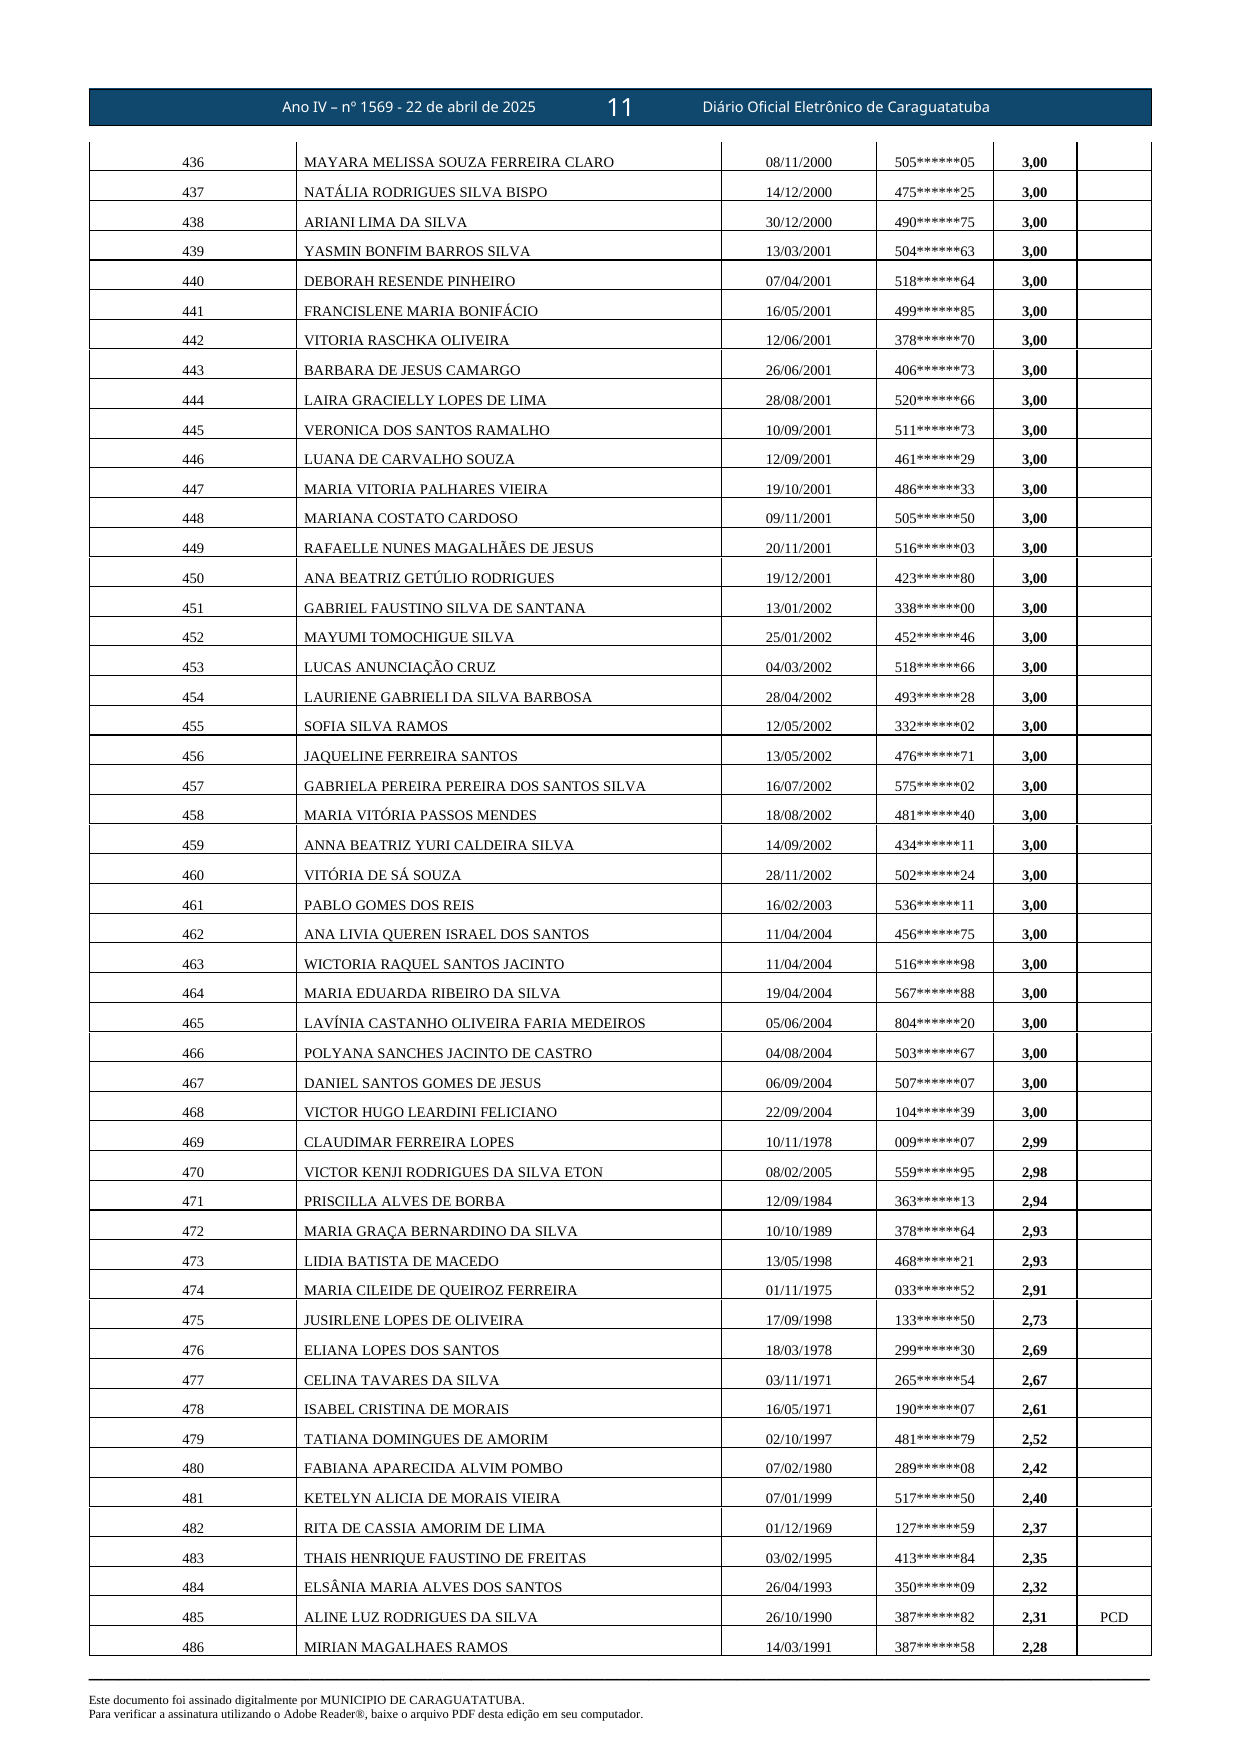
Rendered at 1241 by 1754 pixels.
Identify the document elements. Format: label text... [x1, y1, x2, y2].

table_cell [1078, 1418, 1151, 1447]
table_cell 2,91 [994, 1270, 1076, 1298]
table_cell THAIS HENRIQUE FAUSTINO DE FREITAS [297, 1537, 721, 1566]
table_cell LIDIA BATISTA DE MACEDO [297, 1240, 721, 1269]
table_cell [1078, 528, 1151, 556]
table_cell [1078, 825, 1151, 853]
table_cell WICTORIA RAQUEL SANTOS JACINTO [297, 943, 721, 972]
table_cell 3,00 [994, 261, 1076, 289]
table_cell 25/01/2002 [722, 617, 876, 645]
table_cell 443 [90, 350, 296, 378]
table_cell MARIA VITÓRIA PASSOS MENDES [297, 795, 721, 823]
table_cell MAYARA MELISSA SOUZA FERREIRA CLARO [297, 142, 721, 170]
table_cell 448 [90, 498, 296, 527]
table_cell 481******79 [877, 1418, 993, 1447]
table_cell 3,00 [994, 646, 1076, 675]
table_cell 28/11/2002 [722, 854, 876, 883]
table_cell 499******85 [877, 290, 993, 319]
table_cell 486 [90, 1626, 296, 1655]
table_cell 28/04/2002 [722, 676, 876, 705]
table_cell ELSÂNIA MARIA ALVES DOS SANTOS [297, 1567, 721, 1595]
table_cell [1078, 706, 1151, 734]
table_cell 479 [90, 1418, 296, 1447]
table_cell VICTOR KENJI RODRIGUES DA SILVA ETON [297, 1151, 721, 1180]
table_cell [1078, 617, 1151, 645]
table_cell [1078, 350, 1151, 378]
table_cell 485 [90, 1596, 296, 1625]
table_cell 2,32 [994, 1567, 1076, 1595]
table_cell 511******73 [877, 409, 993, 438]
table_cell [1078, 171, 1151, 200]
table_cell 3,00 [994, 795, 1076, 823]
table_cell 454 [90, 676, 296, 705]
table_cell [1078, 498, 1151, 527]
table_cell 3,00 [994, 290, 1076, 319]
table_cell FABIANA APARECIDA ALVIM POMBO [297, 1448, 721, 1477]
table_cell 518******66 [877, 646, 993, 675]
table_cell 378******64 [877, 1211, 993, 1239]
table_cell 470 [90, 1151, 296, 1180]
table_cell 484 [90, 1567, 296, 1595]
table_cell 3,00 [994, 231, 1076, 259]
table_cell [1078, 795, 1151, 823]
table_cell 413******84 [877, 1537, 993, 1566]
table_cell 567******88 [877, 973, 993, 1002]
table_cell 3,00 [994, 973, 1076, 1002]
table_cell ELIANA LOPES DOS SANTOS [297, 1329, 721, 1358]
table_cell [1078, 854, 1151, 883]
table_cell 2,99 [994, 1121, 1076, 1150]
table_cell 463 [90, 943, 296, 972]
table_cell [1078, 1508, 1151, 1536]
table_cell 3,00 [994, 765, 1076, 794]
table_cell 503******67 [877, 1033, 993, 1061]
table_cell 438 [90, 201, 296, 230]
table_cell 3,00 [994, 676, 1076, 705]
table_cell 16/05/1971 [722, 1389, 876, 1417]
table_cell 3,00 [994, 171, 1076, 200]
table_cell TATIANA DOMINGUES DE AMORIM [297, 1418, 721, 1447]
table_cell 3,00 [994, 1092, 1076, 1120]
table_cell GABRIELA PEREIRA PEREIRA DOS SANTOS SILVA [297, 765, 721, 794]
table_cell 456 [90, 736, 296, 764]
table_cell 10/09/2001 [722, 409, 876, 438]
table_cell YASMIN BONFIM BARROS SILVA [297, 231, 721, 259]
table_cell 03/11/1971 [722, 1359, 876, 1388]
table_cell 387******82 [877, 1596, 993, 1625]
table_cell 468 [90, 1092, 296, 1120]
table_cell 520******66 [877, 379, 993, 408]
table_cell 28/08/2001 [722, 379, 876, 408]
table_cell 3,00 [994, 736, 1076, 764]
table_cell 07/02/1980 [722, 1448, 876, 1477]
table_cell 26/10/1990 [722, 1596, 876, 1625]
table_cell 19/04/2004 [722, 973, 876, 1002]
table_cell [1078, 1270, 1151, 1298]
table_cell 516******03 [877, 528, 993, 556]
table_cell [1078, 914, 1151, 942]
table_cell MARIA VITORIA PALHARES VIEIRA [297, 468, 721, 497]
table_cell 299******30 [877, 1329, 993, 1358]
table_cell 04/03/2002 [722, 646, 876, 675]
table_cell 517******50 [877, 1478, 993, 1506]
table_cell [1078, 1211, 1151, 1239]
table_cell [1078, 1092, 1151, 1120]
table_cell 3,00 [994, 142, 1076, 170]
table_cell [1078, 1121, 1151, 1150]
table_cell LUCAS ANUNCIAÇÃO CRUZ [297, 646, 721, 675]
table_cell [1078, 1181, 1151, 1209]
table_cell RAFAELLE NUNES MAGALHÃES DE JESUS [297, 528, 721, 556]
table_cell MIRIAN MAGALHAES RAMOS [297, 1626, 721, 1655]
table_cell 30/12/2000 [722, 201, 876, 230]
table_cell 437 [90, 171, 296, 200]
table_cell 02/10/1997 [722, 1418, 876, 1447]
table_cell [1078, 1478, 1151, 1506]
table_cell 13/03/2001 [722, 231, 876, 259]
table_cell 05/06/2004 [722, 1003, 876, 1031]
table_cell 465 [90, 1003, 296, 1031]
table_cell 461******29 [877, 439, 993, 467]
table_cell CELINA TAVARES DA SILVA [297, 1359, 721, 1388]
table_cell 12/09/2001 [722, 439, 876, 467]
table_cell 477 [90, 1359, 296, 1388]
table_cell [1078, 1329, 1151, 1358]
table_cell 3,00 [994, 1003, 1076, 1031]
table_cell 133******50 [877, 1300, 993, 1328]
table_cell [1078, 1240, 1151, 1269]
table_cell 459 [90, 825, 296, 853]
table_cell MARIANA COSTATO CARDOSO [297, 498, 721, 527]
table_cell 453 [90, 646, 296, 675]
table_cell [1078, 1300, 1151, 1328]
table_cell 474 [90, 1270, 296, 1298]
table_cell 07/04/2001 [722, 261, 876, 289]
table_cell 2,94 [994, 1181, 1076, 1209]
table_cell 11/04/2004 [722, 943, 876, 972]
table_cell 18/08/2002 [722, 795, 876, 823]
table_cell 18/03/1978 [722, 1329, 876, 1358]
table_cell 464 [90, 973, 296, 1002]
table_cell 406******73 [877, 350, 993, 378]
table_cell 033******52 [877, 1270, 993, 1298]
table_cell [1078, 1537, 1151, 1566]
table_cell 447 [90, 468, 296, 497]
table_cell 3,00 [994, 1062, 1076, 1091]
table_cell 08/11/2000 [722, 142, 876, 170]
table_cell 3,00 [994, 201, 1076, 230]
table_cell [1078, 261, 1151, 289]
table_cell ANA LIVIA QUEREN ISRAEL DOS SANTOS [297, 914, 721, 942]
table_cell 20/11/2001 [722, 528, 876, 556]
table_cell 265******54 [877, 1359, 993, 1388]
table_cell [1078, 884, 1151, 913]
table_cell ISABEL CRISTINA DE MORAIS [297, 1389, 721, 1417]
table_cell 3,00 [994, 854, 1076, 883]
table_cell 455 [90, 706, 296, 734]
table_cell 190******07 [877, 1389, 993, 1417]
table_cell 2,37 [994, 1508, 1076, 1536]
table_cell 3,00 [994, 528, 1076, 556]
table_cell 3,00 [994, 468, 1076, 497]
table_cell [1078, 468, 1151, 497]
table_cell 3,00 [994, 379, 1076, 408]
table_cell 518******64 [877, 261, 993, 289]
table_cell 338******00 [877, 587, 993, 616]
table_cell 2,93 [994, 1240, 1076, 1269]
table_cell 504******63 [877, 231, 993, 259]
table_cell 2,31 [994, 1596, 1076, 1625]
table_cell LAURIENE GABRIELI DA SILVA BARBOSA [297, 676, 721, 705]
table_cell 471 [90, 1181, 296, 1209]
table_cell 19/10/2001 [722, 468, 876, 497]
table_cell 10/10/1989 [722, 1211, 876, 1239]
table_cell 289******08 [877, 1448, 993, 1477]
table_cell 2,93 [994, 1211, 1076, 1239]
table_cell 804******20 [877, 1003, 993, 1031]
table_cell 04/08/2004 [722, 1033, 876, 1061]
table_cell 478 [90, 1389, 296, 1417]
table_cell 493******28 [877, 676, 993, 705]
table_cell 457 [90, 765, 296, 794]
table_cell 07/01/1999 [722, 1478, 876, 1506]
table_cell 3,00 [994, 498, 1076, 527]
table_cell 505******05 [877, 142, 993, 170]
table_cell [1078, 409, 1151, 438]
table_cell [1078, 1389, 1151, 1417]
table_cell 3,00 [994, 1033, 1076, 1061]
table_cell 17/09/1998 [722, 1300, 876, 1328]
table_cell 475******25 [877, 171, 993, 200]
table_cell [1078, 558, 1151, 586]
table_cell 460 [90, 854, 296, 883]
table_cell FRANCISLENE MARIA BONIFÁCIO [297, 290, 721, 319]
table_cell [1078, 201, 1151, 230]
table_cell 3,00 [994, 943, 1076, 972]
table_cell [1078, 676, 1151, 705]
table_cell ARIANI LIMA DA SILVA [297, 201, 721, 230]
table_cell 104******39 [877, 1092, 993, 1120]
table_cell 12/09/1984 [722, 1181, 876, 1209]
table_cell 482 [90, 1508, 296, 1536]
table_cell 16/05/2001 [722, 290, 876, 319]
table_cell 3,00 [994, 825, 1076, 853]
table_cell 486******33 [877, 468, 993, 497]
table_cell JUSIRLENE LOPES DE OLIVEIRA [297, 1300, 721, 1328]
table_cell 461 [90, 884, 296, 913]
table_cell [1078, 646, 1151, 675]
table_cell [1078, 231, 1151, 259]
table_cell SOFIA SILVA RAMOS [297, 706, 721, 734]
table_cell [1078, 320, 1151, 348]
table_cell 440 [90, 261, 296, 289]
table_cell 127******59 [877, 1508, 993, 1536]
table_cell 480 [90, 1448, 296, 1477]
table_cell 332******02 [877, 706, 993, 734]
table_cell [1078, 1567, 1151, 1595]
table_cell 09/11/2001 [722, 498, 876, 527]
table_cell LUANA DE CARVALHO SOUZA [297, 439, 721, 467]
table_cell 2,61 [994, 1389, 1076, 1417]
table_cell 467 [90, 1062, 296, 1091]
table_cell 472 [90, 1211, 296, 1239]
table_cell PCD [1078, 1596, 1151, 1625]
table_cell DEBORAH RESENDE PINHEIRO [297, 261, 721, 289]
table_cell PABLO GOMES DOS REIS [297, 884, 721, 913]
table_cell KETELYN ALICIA DE MORAIS VIEIRA [297, 1478, 721, 1506]
table_cell 3,00 [994, 706, 1076, 734]
table_cell GABRIEL FAUSTINO SILVA DE SANTANA [297, 587, 721, 616]
table_cell 13/01/2002 [722, 587, 876, 616]
table_cell [1078, 1448, 1151, 1477]
table_cell 08/02/2005 [722, 1151, 876, 1180]
table_cell 26/06/2001 [722, 350, 876, 378]
table_cell 490******75 [877, 201, 993, 230]
table_cell 476******71 [877, 736, 993, 764]
table_cell 06/09/2004 [722, 1062, 876, 1091]
table_cell POLYANA SANCHES JACINTO DE CASTRO [297, 1033, 721, 1061]
table_cell DANIEL SANTOS GOMES DE JESUS [297, 1062, 721, 1091]
table_cell 483 [90, 1537, 296, 1566]
table_cell 559******95 [877, 1151, 993, 1180]
table_cell MARIA EDUARDA RIBEIRO DA SILVA [297, 973, 721, 1002]
table_cell 3,00 [994, 587, 1076, 616]
table_cell MAYUMI TOMOCHIGUE SILVA [297, 617, 721, 645]
table_cell 468******21 [877, 1240, 993, 1269]
table_cell [1078, 973, 1151, 1002]
table_cell [1078, 439, 1151, 467]
table_cell 505******50 [877, 498, 993, 527]
table_cell JAQUELINE FERREIRA SANTOS [297, 736, 721, 764]
table_cell 3,00 [994, 558, 1076, 586]
table_cell VITORIA RASCHKA OLIVEIRA [297, 320, 721, 348]
table_cell [1078, 736, 1151, 764]
table_cell 2,67 [994, 1359, 1076, 1388]
table_cell 2,52 [994, 1418, 1076, 1447]
table_cell 458 [90, 795, 296, 823]
table_cell 451 [90, 587, 296, 616]
table_cell 3,00 [994, 409, 1076, 438]
table_cell 26/04/1993 [722, 1567, 876, 1595]
table_cell MARIA CILEIDE DE QUEIROZ FERREIRA [297, 1270, 721, 1298]
table_cell 14/09/2002 [722, 825, 876, 853]
table_cell [1078, 943, 1151, 972]
table_cell 11/04/2004 [722, 914, 876, 942]
table_cell [1078, 765, 1151, 794]
table_cell [1078, 1626, 1151, 1655]
table_cell 14/03/1991 [722, 1626, 876, 1655]
table_cell [1078, 1062, 1151, 1091]
table_cell CLAUDIMAR FERREIRA LOPES [297, 1121, 721, 1150]
table_cell 009******07 [877, 1121, 993, 1150]
table_cell 445 [90, 409, 296, 438]
table_cell VICTOR HUGO LEARDINI FELICIANO [297, 1092, 721, 1120]
table_cell 423******80 [877, 558, 993, 586]
table_cell 01/11/1975 [722, 1270, 876, 1298]
table_cell 441 [90, 290, 296, 319]
table_cell PRISCILLA ALVES DE BORBA [297, 1181, 721, 1209]
table_cell [1078, 290, 1151, 319]
table_cell 16/07/2002 [722, 765, 876, 794]
table_cell 475 [90, 1300, 296, 1328]
table_cell 516******98 [877, 943, 993, 972]
table_cell ANA BEATRIZ GETÚLIO RODRIGUES [297, 558, 721, 586]
table_cell [1078, 1033, 1151, 1061]
table_cell 442 [90, 320, 296, 348]
table_cell 452 [90, 617, 296, 645]
table_cell 436 [90, 142, 296, 170]
table_cell 2,42 [994, 1448, 1076, 1477]
table_cell 13/05/2002 [722, 736, 876, 764]
table_cell [1078, 587, 1151, 616]
table_cell 3,00 [994, 350, 1076, 378]
table_cell 387******58 [877, 1626, 993, 1655]
table_cell BARBARA DE JESUS CAMARGO [297, 350, 721, 378]
table_cell [1078, 1359, 1151, 1388]
table_cell 434******11 [877, 825, 993, 853]
table_cell [1078, 379, 1151, 408]
table_cell 575******02 [877, 765, 993, 794]
table_cell 10/11/1978 [722, 1121, 876, 1150]
table_cell 2,98 [994, 1151, 1076, 1180]
table_cell 12/05/2002 [722, 706, 876, 734]
table_cell 536******11 [877, 884, 993, 913]
table_cell LAIRA GRACIELLY LOPES DE LIMA [297, 379, 721, 408]
table_cell 450 [90, 558, 296, 586]
table_cell ALINE LUZ RODRIGUES DA SILVA [297, 1596, 721, 1625]
table_cell 12/06/2001 [722, 320, 876, 348]
table_cell 16/02/2003 [722, 884, 876, 913]
table_cell 03/02/1995 [722, 1537, 876, 1566]
table_cell 3,00 [994, 439, 1076, 467]
table_cell 449 [90, 528, 296, 556]
table_cell 363******13 [877, 1181, 993, 1209]
table_cell 507******07 [877, 1062, 993, 1091]
table_cell [1078, 142, 1151, 170]
table_cell 378******70 [877, 320, 993, 348]
table_cell 22/09/2004 [722, 1092, 876, 1120]
table_cell 19/12/2001 [722, 558, 876, 586]
table_cell RITA DE CASSIA AMORIM DE LIMA [297, 1508, 721, 1536]
table_cell 456******75 [877, 914, 993, 942]
table_cell 3,00 [994, 914, 1076, 942]
table_cell 13/05/1998 [722, 1240, 876, 1269]
table_cell 350******09 [877, 1567, 993, 1595]
table_cell 469 [90, 1121, 296, 1150]
table_cell 3,00 [994, 884, 1076, 913]
table_cell 481******40 [877, 795, 993, 823]
table_cell 462 [90, 914, 296, 942]
table_cell MARIA GRAÇA BERNARDINO DA SILVA [297, 1211, 721, 1239]
table_cell VERONICA DOS SANTOS RAMALHO [297, 409, 721, 438]
table_cell 481 [90, 1478, 296, 1506]
table_cell 2,35 [994, 1537, 1076, 1566]
table_cell 2,73 [994, 1300, 1076, 1328]
table_cell VITÓRIA DE SÁ SOUZA [297, 854, 721, 883]
table_cell 3,00 [994, 617, 1076, 645]
table_cell 14/12/2000 [722, 171, 876, 200]
table_cell 452******46 [877, 617, 993, 645]
table_cell 466 [90, 1033, 296, 1061]
table_cell 476 [90, 1329, 296, 1358]
table_cell 473 [90, 1240, 296, 1269]
table_cell 444 [90, 379, 296, 408]
table_cell ANNA BEATRIZ YURI CALDEIRA SILVA [297, 825, 721, 853]
table_cell 439 [90, 231, 296, 259]
table_cell 3,00 [994, 320, 1076, 348]
table_cell [1078, 1151, 1151, 1180]
table_cell NATÁLIA RODRIGUES SILVA BISPO [297, 171, 721, 200]
table_cell 2,28 [994, 1626, 1076, 1655]
table_cell 502******24 [877, 854, 993, 883]
table_cell 01/12/1969 [722, 1508, 876, 1536]
table_cell 2,40 [994, 1478, 1076, 1506]
table_cell LAVÍNIA CASTANHO OLIVEIRA FARIA MEDEIROS [297, 1003, 721, 1031]
table_cell 446 [90, 439, 296, 467]
table_cell [1078, 1003, 1151, 1031]
table_cell 2,69 [994, 1329, 1076, 1358]
